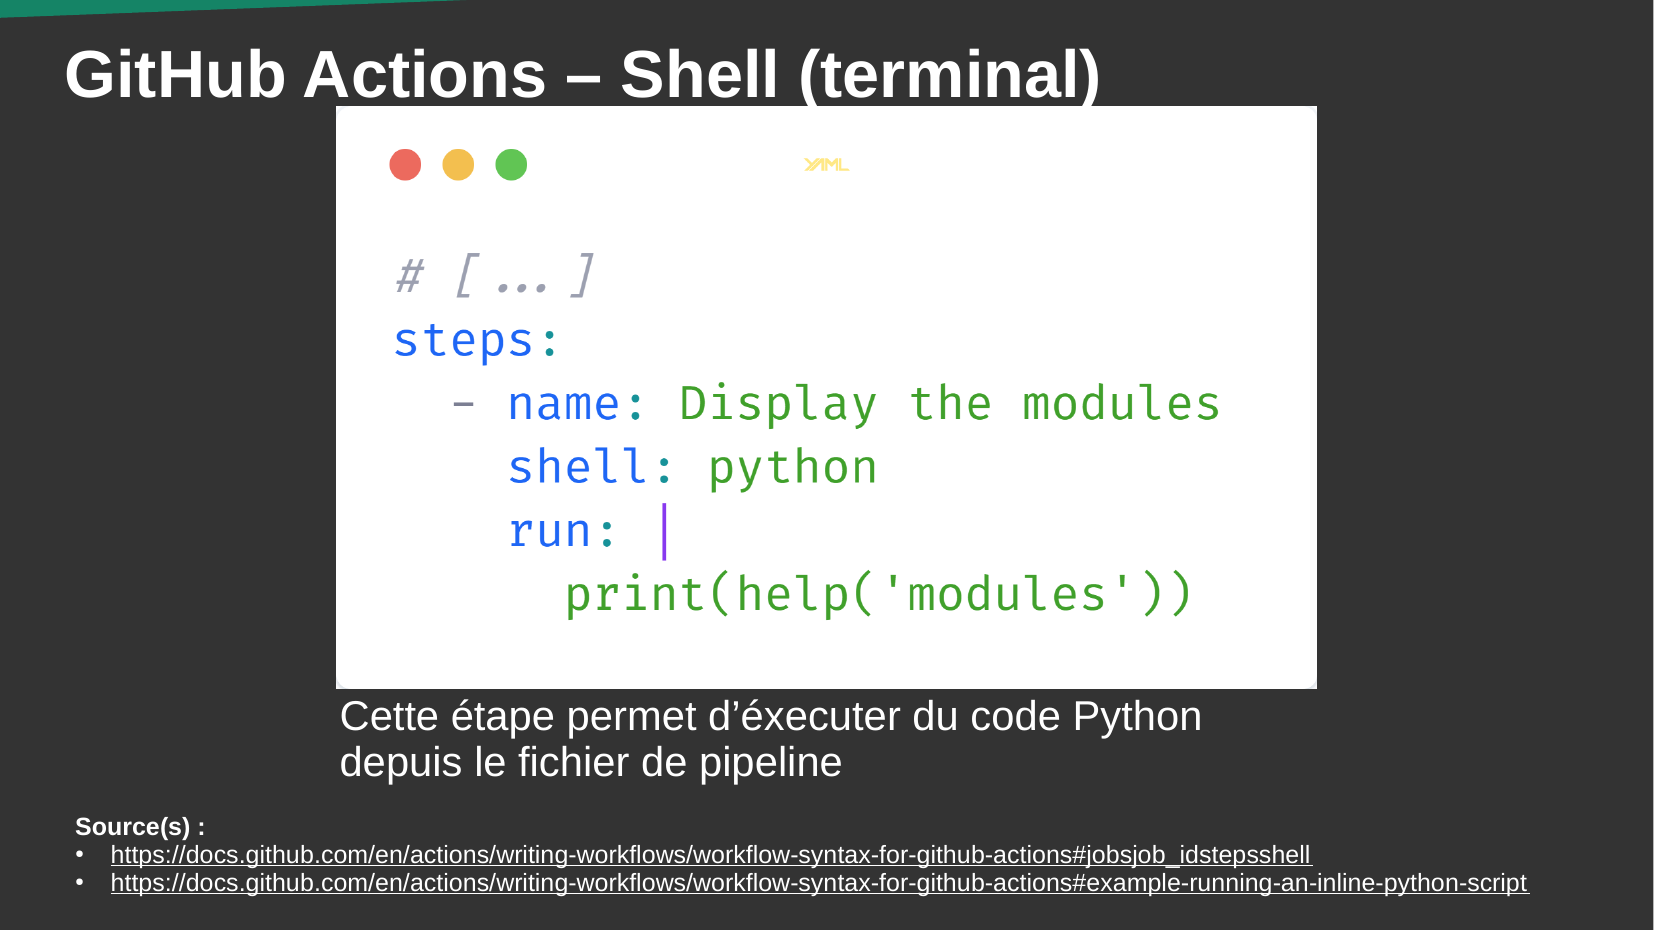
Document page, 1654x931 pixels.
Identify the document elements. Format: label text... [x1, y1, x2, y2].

picture [336, 106, 1317, 689]
title GitHub Actions – Shell (terminal) [64, 37, 1577, 119]
text_box Cette étape permet d’éxecuter du code Python depuis le fichier de pipeline [324, 685, 1241, 793]
text_box Source(s) : https://docs.github.com/en/actions/writing-workflows/workflow-syntax-for-github-actions#jobsjob_idstepsshell https://docs.github.com/en/actions/writing-workflows/workflow-syntax-for-github-actions#example-running-an-inline-python-script [60, 795, 1595, 905]
text_box [0, 0, 467, 18]
